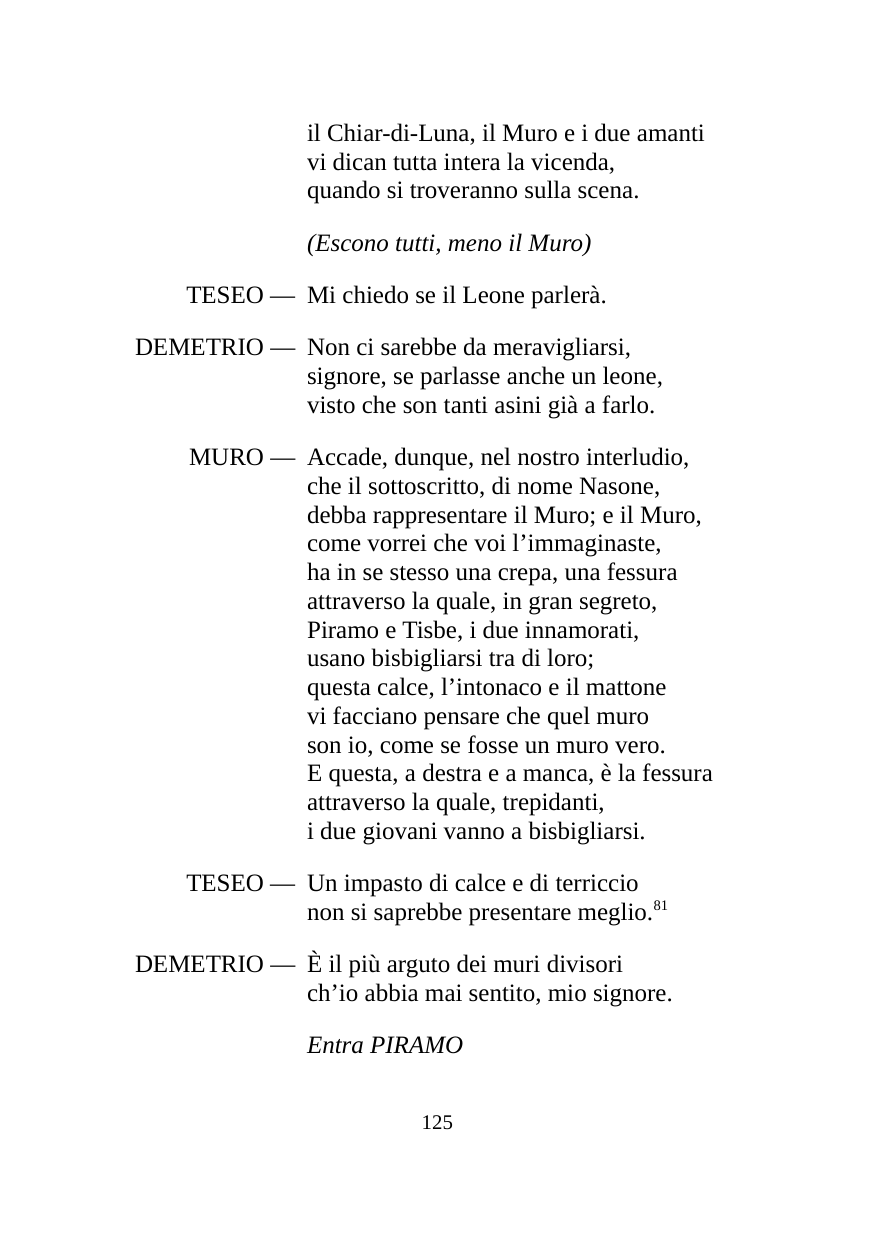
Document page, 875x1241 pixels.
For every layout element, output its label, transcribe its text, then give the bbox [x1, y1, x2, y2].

table_cell È il più arguto dei muri divisori ch’io abbia mai sentito, mio signore. [301, 938, 768, 1018]
table_cell TESEO — [106, 268, 301, 321]
table_cell Non ci sarebbe da meravigliarsi, signore, se parlasse anche un leone, visto che son tanti asini già a farlo. [301, 321, 768, 430]
table_cell Un impasto di calce e di terriccio non si saprebbe presentare meglio. [301, 856, 768, 937]
table_cell MURO — [106, 430, 301, 856]
table_cell DEMETRIO — [106, 938, 301, 1071]
table_cell (Escono tutti, meno il Muro) [301, 216, 768, 268]
table_cell Mi chiedo se il Leone parlerà. [301, 268, 768, 321]
table_cell Accade, dunque, nel nostro interludio, che il sottoscritto, di nome Nasone, debba rappresentare il Muro; e il Muro, come vorrei che voi l’immaginaste, ha in se stesso una crepa, una fessura attraverso la quale, in gran segreto, Piramo e Tisbe, i due innamorati, usano bisbigliarsi tra di loro; questa calce, l’intonaco e il mattone vi facciano pensare che quel muro son io, come se fosse un muro vero. E questa, a destra e a manca, è la fessura attraverso la quale, trepidanti, i due giovani vanno a bisbigliarsi. [301, 430, 768, 856]
table_cell [106, 106, 301, 268]
table_cell Entra PIRAMO [301, 1019, 768, 1071]
table_cell il Chiar-di-Luna, il Muro e i due amanti vi dican tutta intera la vicenda, quando si troveranno sulla scena. [301, 106, 768, 216]
table_cell DEMETRIO — [106, 321, 301, 430]
table_cell TESEO — [106, 856, 301, 937]
